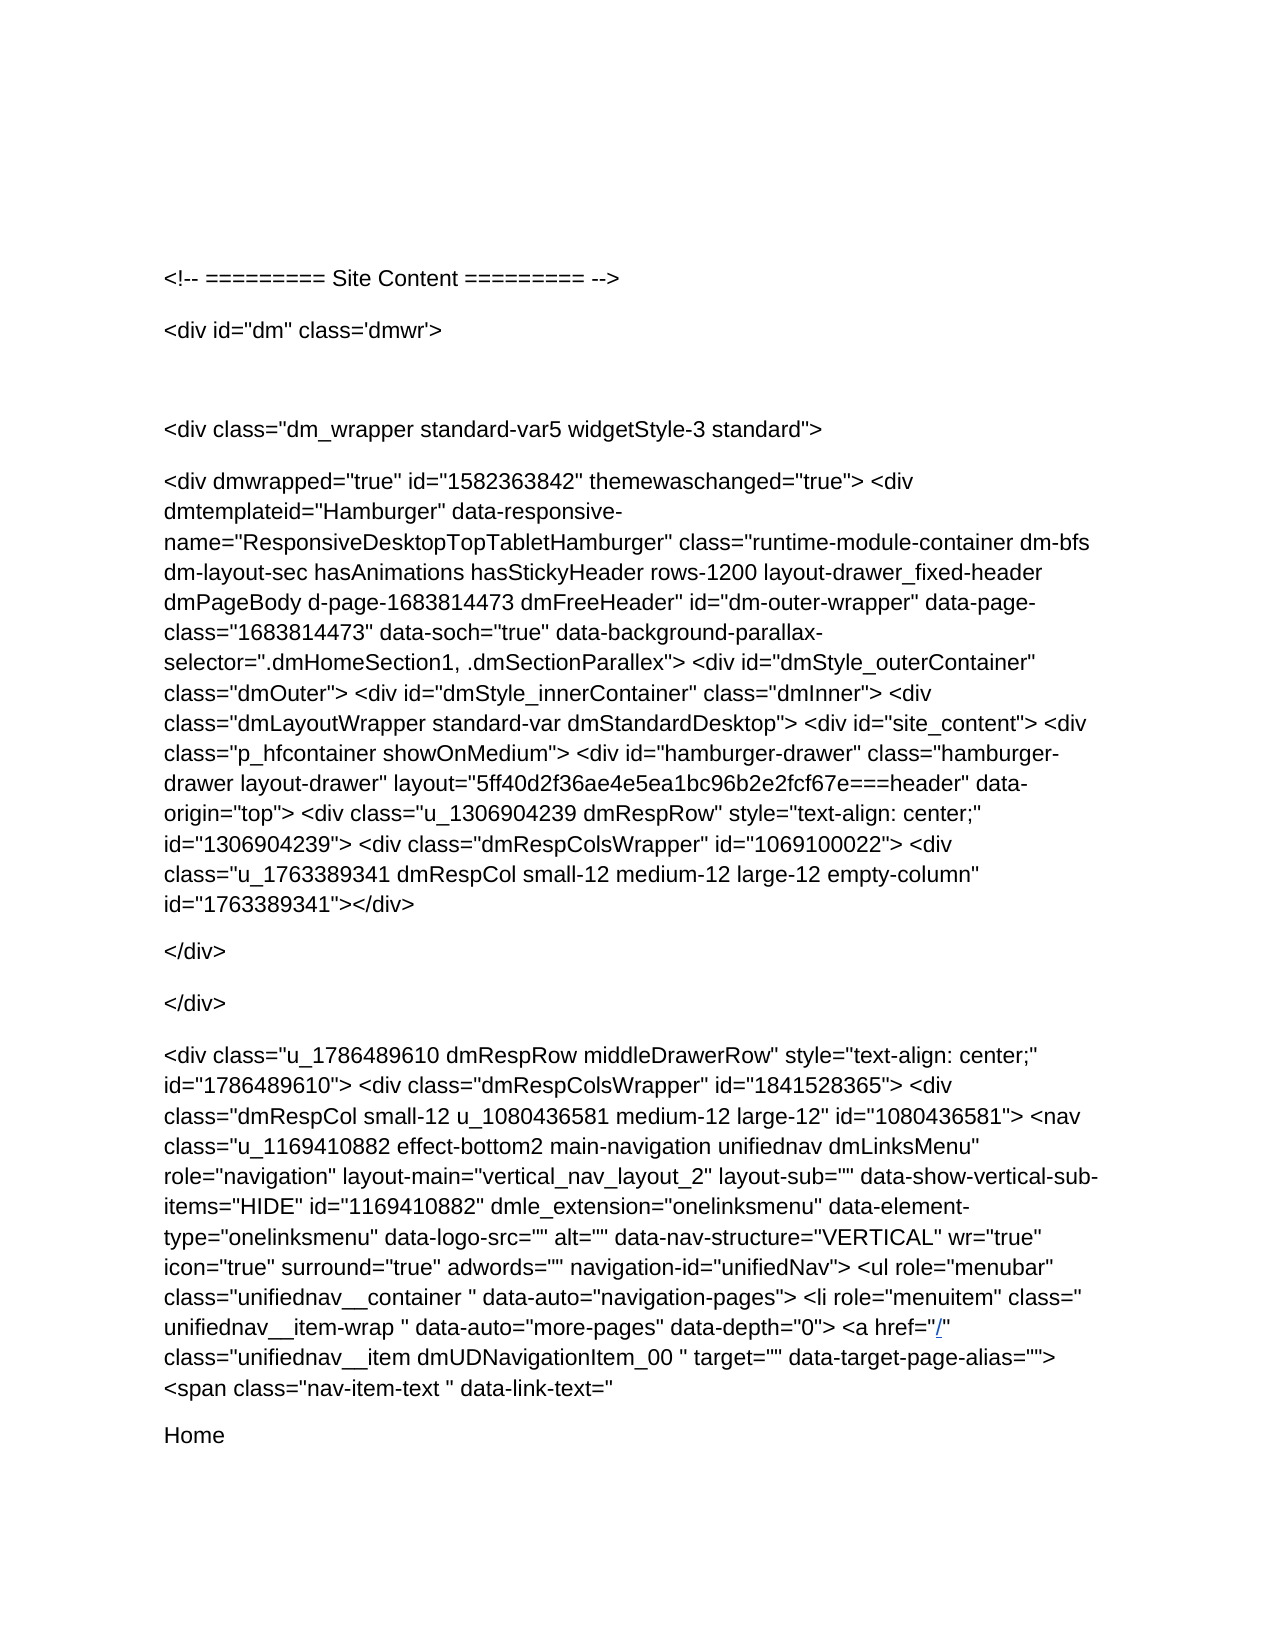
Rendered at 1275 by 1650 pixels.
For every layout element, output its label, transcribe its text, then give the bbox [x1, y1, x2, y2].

table_cell [153, 358, 1125, 406]
table_cell [153, 202, 1125, 254]
table_cell [153, 150, 1125, 202]
table_cell </div> [153, 980, 1125, 1032]
table_cell <div class="dm_wrapper standard-var5 widgetStyle-3 standard"> [153, 406, 1125, 458]
table_cell </div> [153, 928, 1125, 980]
table_cell <!-- ========= Site Content ========= --> [153, 254, 1125, 306]
table_cell <div id="dm" class='dmwr'> [153, 306, 1125, 358]
table_cell <div class="u_1786489610 dmRespRow middleDrawerRow" style="text-align: center;" id="1786489610"> <div class="dmRespColsWrapper" id="1841528365"> <div class="dmRespCol small-12 u_1080436581 medium-12 large-12" id="1080436581"> <nav class="u_1169410882 effect-bottom2 main-navigation unifiednav dmLinksMenu" role="navigation" layout-main="vertical_nav_layout_2" layout-sub="" data-show-vertical-sub-items="HIDE" id="1169410882" dmle_extension="onelinksmenu" data-element-type="onelinksmenu" data-logo-src="" alt="" data-nav-structure="VERTICAL" wr="true" icon="true" surround="true" adwords="" navigation-id="unifiedNav"> <ul role="menubar" class="unifiednav__container " data-auto="navigation-pages"> <li role="menuitem" class=" unifiednav__item-wrap " data-auto="more-pages" data-depth="0"> <a href="/" class="unifiednav__item dmUDNavigationItem_00 " target="" data-target-page-alias=""> <span class="nav-item-text " data-link-text=" [153, 1032, 1125, 1411]
table_cell Home [153, 1411, 1125, 1463]
table_cell <div dmwrapped="true" id="1582363842" themewaschanged="true"> <div dmtemplateid="Hamburger" data-responsive-name="ResponsiveDesktopTopTabletHamburger" class="runtime-module-container dm-bfs dm-layout-sec hasAnimations hasStickyHeader rows-1200 layout-drawer_fixed-header dmPageBody d-page-1683814473 dmFreeHeader" id="dm-outer-wrapper" data-page-class="1683814473" data-soch="true" data-background-parallax-selector=".dmHomeSection1, .dmSectionParallex"> <div id="dmStyle_outerContainer" class="dmOuter"> <div id="dmStyle_innerContainer" class="dmInner"> <div class="dmLayoutWrapper standard-var dmStandardDesktop"> <div id="site_content"> <div class="p_hfcontainer showOnMedium"> <div id="hamburger-drawer" class="hamburger-drawer layout-drawer" layout="5ff40d2f36ae4e5ea1bc96b2e2fcf67e===header" data-origin="top"> <div class="u_1306904239 dmRespRow" style="text-align: center;" id="1306904239"> <div class="dmRespColsWrapper" id="1069100022"> <div class="u_1763389341 dmRespCol small-12 medium-12 large-12 empty-column" id="1763389341"></div> [153, 458, 1125, 928]
